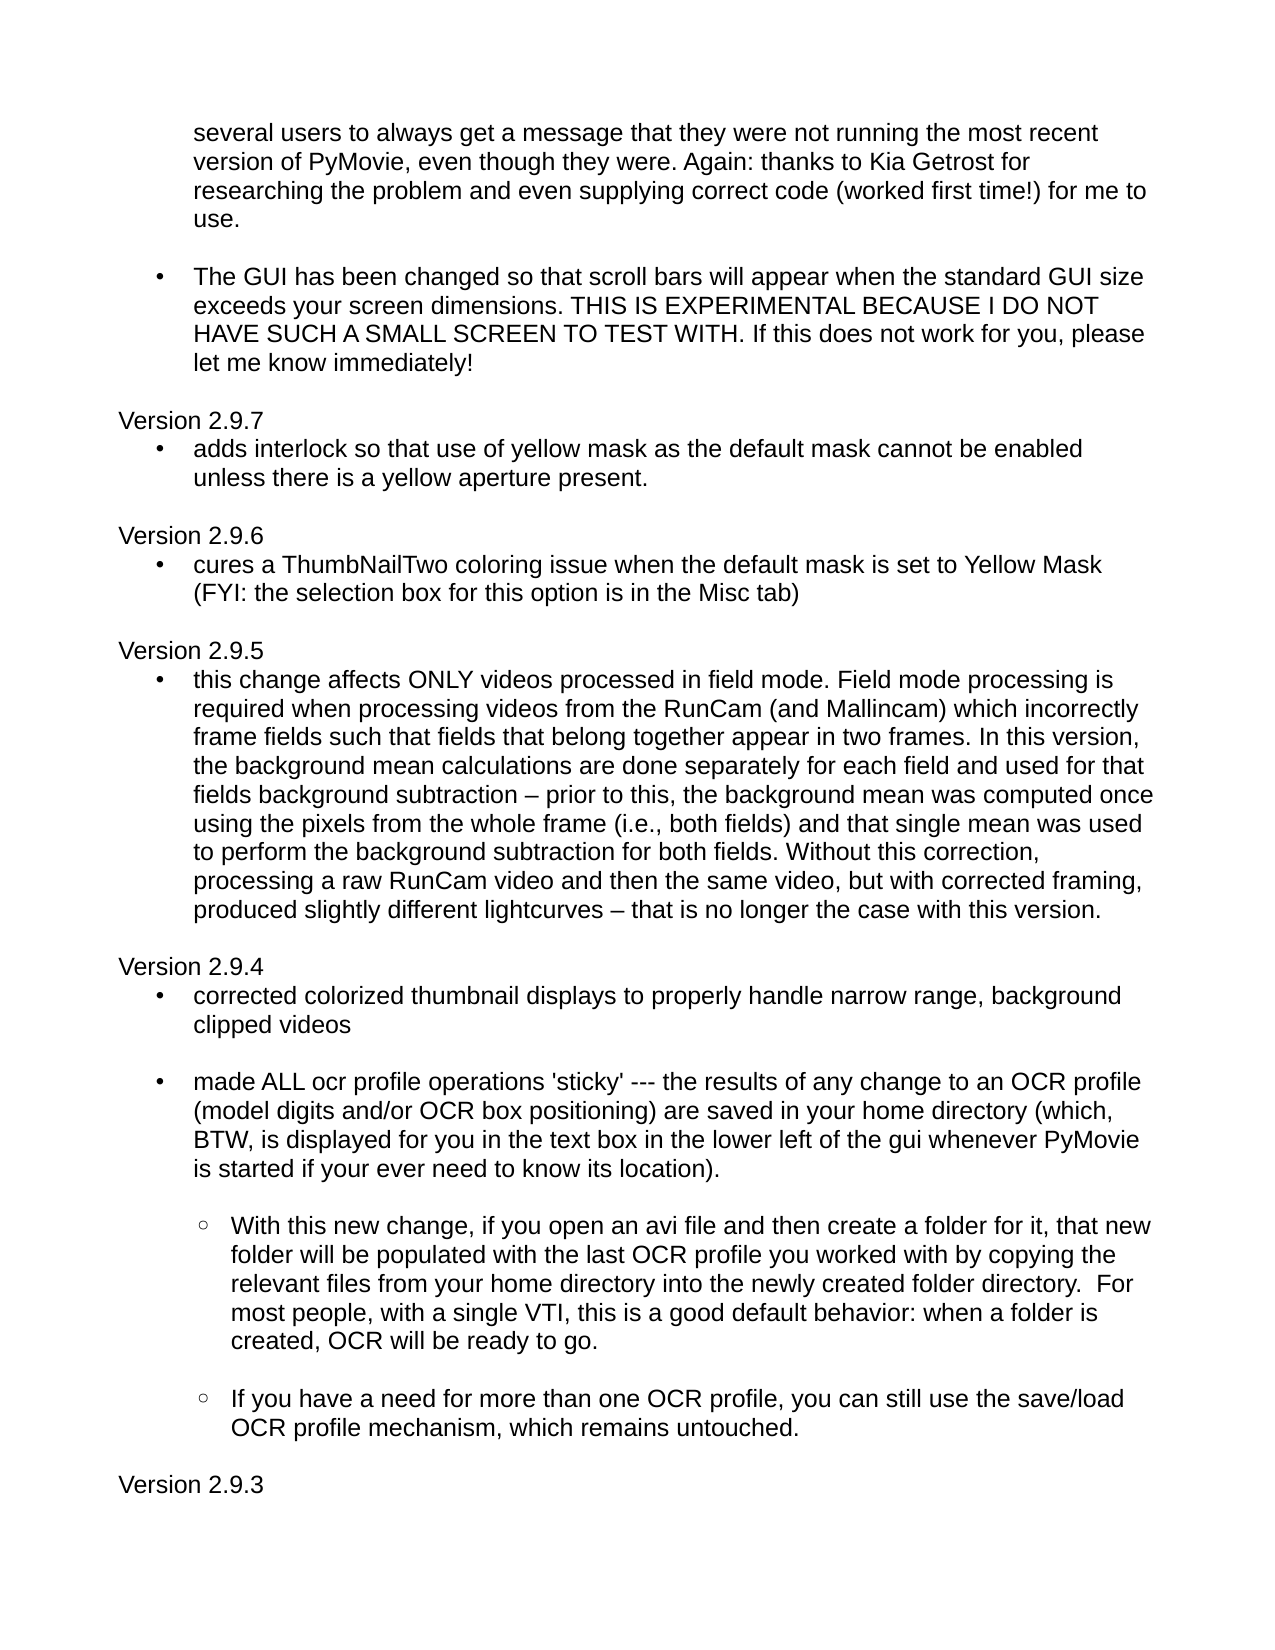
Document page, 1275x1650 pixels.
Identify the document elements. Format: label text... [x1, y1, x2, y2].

list corrected colorized thumbnail displays to properly handle narrow range, background clipped videos [156, 981, 1157, 1067]
list this change affects ONLY videos processed in field mode. Field mode processing is required when processing videos from the RunCam (and Mallincam) which incorrectly frame fields such that fields that belong together appear in two frames. In this version, the background mean calculations are done separately for each field and used for that fields background subtraction – prior to this, the background mean was computed once using the pixels from the whole frame (i.e., both fields) and that single mean was used to perform the background subtraction for both fields. Without this correction, processing a raw RunCam video and then the same video, but with corrected framing, produced slightly different lightcurves – that is no longer the case with this version. [156, 665, 1157, 923]
text Version 2.9.3 [118, 1470, 1157, 1499]
list made ALL ocr profile operations 'sticky' --- the results of any change to an OCR profile (model digits and/or OCR box positioning) are saved in your home directory (which, BTW, is displayed for you in the text box in the lower left of the gui whenever PyMovie is started if your ever need to know its location). [156, 1067, 1157, 1211]
text Version 2.9.5 [118, 636, 1157, 665]
text Version 2.9.4 [118, 952, 1157, 981]
text Version 2.9.7 [118, 406, 1157, 434]
text Version 2.9.6 [118, 521, 1157, 549]
list With this new change, if you open an avi file and then create a folder for it, that new folder will be populated with the last OCR profile you worked with by copying the relevant files from your home directory into the newly created folder directory. For most people, with a single VTI, this is a good default behavior: when a folder is created, OCR will be ready to go. [193, 1211, 1157, 1384]
list cures a ThumbNailTwo coloring issue when the default mask is set to Yellow Mask (FYI: the selection box for this option is in the Misc tab) [156, 549, 1157, 607]
list several users to always get a message that they were not running the most recent version of PyMovie, even though they were. Again: thanks to Kia Getrost for researching the problem and even supplying correct code (worked first time!) for me to use. [156, 118, 1157, 262]
list adds interlock so that use of yellow mask as the default mask cannot be enabled unless there is a yellow aperture present. [156, 434, 1157, 521]
list If you have a need for more than one OCR profile, you can still use the save/load OCR profile mechanism, which remains untouched. [193, 1384, 1157, 1470]
list The GUI has been changed so that scroll bars will appear when the standard GUI size exceeds your screen dimensions. THIS IS EXPERIMENTAL BECAUSE I DO NOT HAVE SUCH A SMALL SCREEN TO TEST WITH. If this does not work for you, please let me know immediately! [156, 262, 1157, 377]
